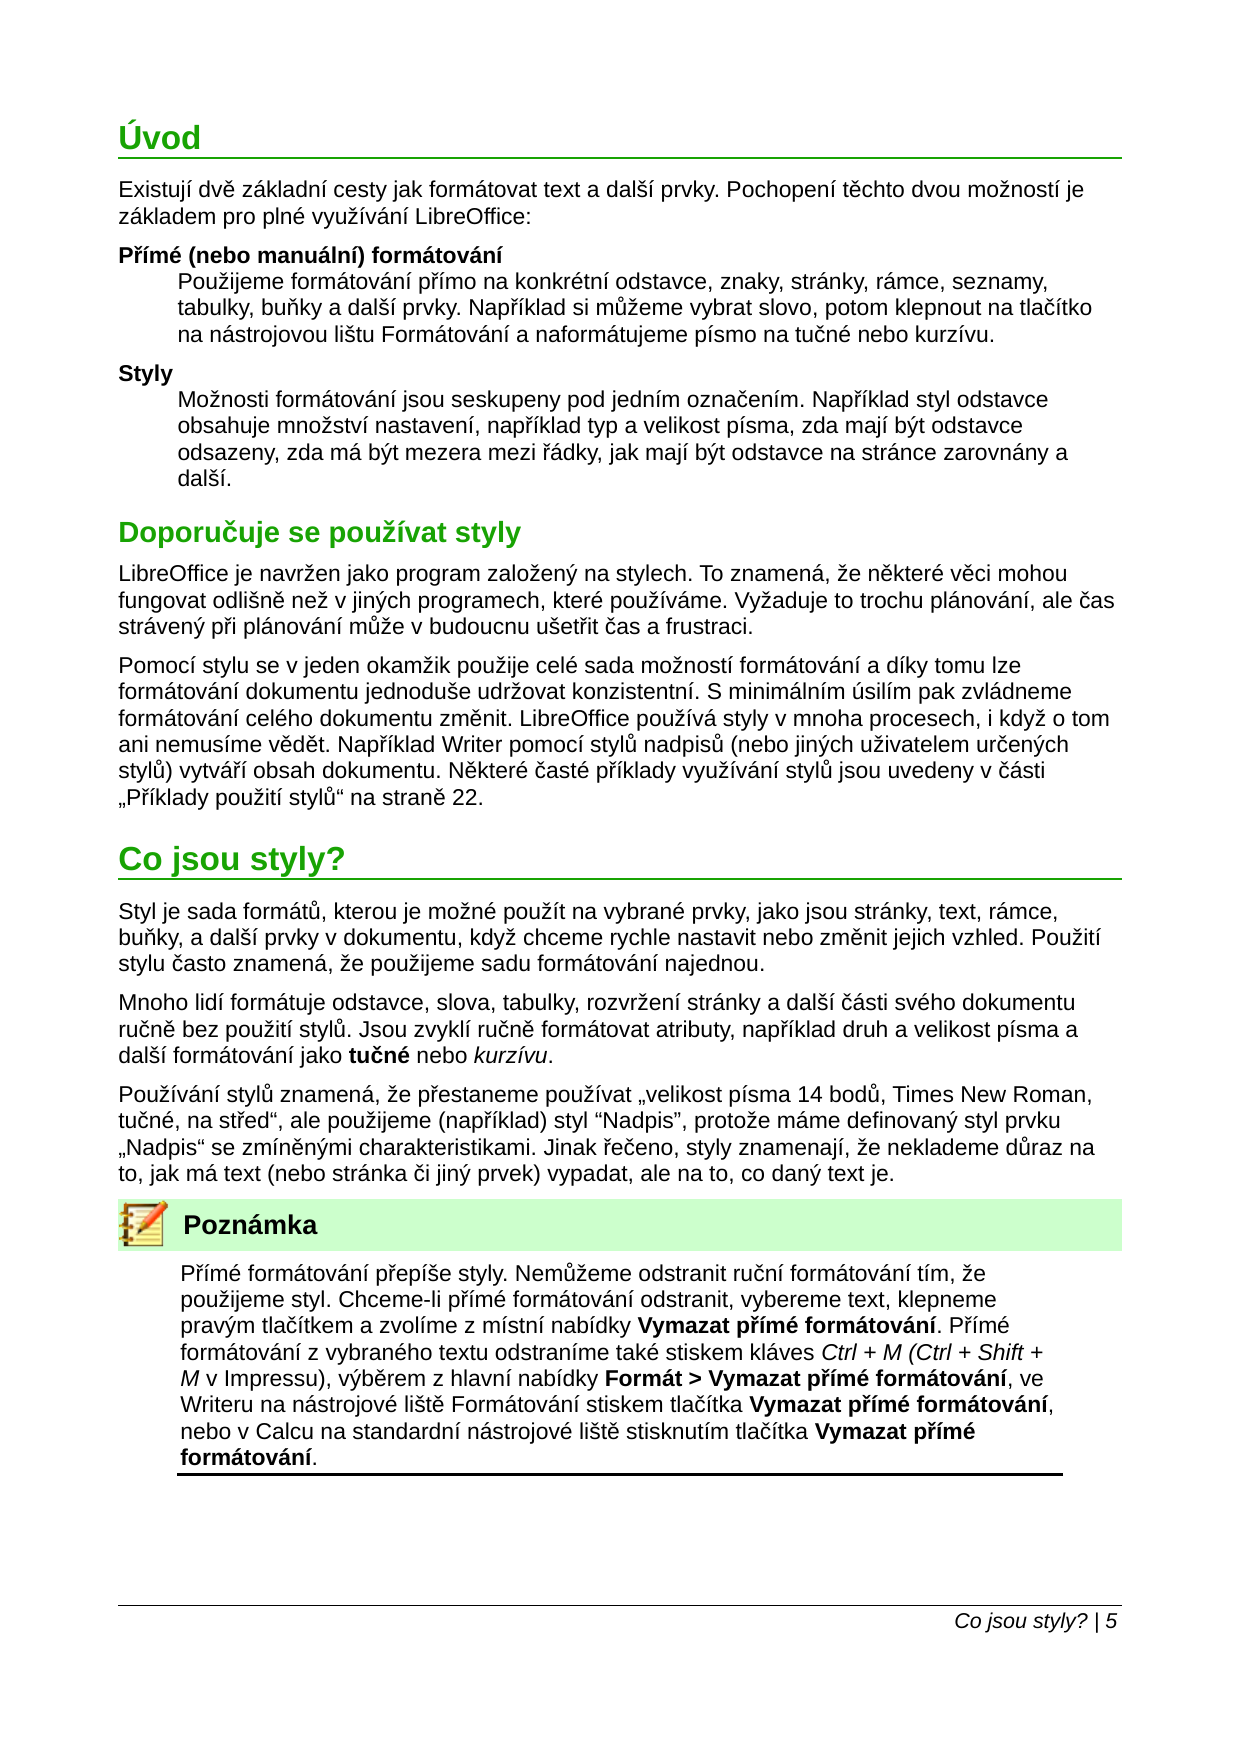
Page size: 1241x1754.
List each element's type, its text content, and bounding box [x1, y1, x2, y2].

text Použijeme formátování přímo na konkrétní odstavce, znaky, stránky, rámce, seznamy, tabulky, buňky a další prvky. Například si můžeme vybrat slovo, potom klepnout na tlačítko na nástrojovou lištu Formátování a naformátujeme písmo na tučné nebo kurzívu. [177, 268, 1122, 347]
text Přímé formátování přepíše styly. Nemůžeme odstranit ruční formátování tím, že použijeme styl. Chceme-li přímé formátování odstranit, vybereme text, klepneme pravým tlačítkem a zvolíme z místní nabídky Vymazat přímé formátování. Přímé formátování z vybraného textu odstraníme také stiskem kláves Ctrl + M (Ctrl + Shift + M v Impressu), výběrem z hlavní nabídky Formát > Vymazat přímé formátování, ve Writeru na nástrojové liště Formátování stiskem tlačítka Vymazat přímé formátování, nebo v Calcu na standardní nástrojové liště stisknutím tlačítka Vymazat přímé formátování. [177, 1257, 1063, 1473]
subtitle Co jsou styly? [118, 839, 1122, 878]
subtitle Poznámka [118, 1206, 1122, 1247]
picture [119, 1199, 170, 1250]
text Existují dvě základní cesty jak formátovat text a další prvky. Pochopení těchto dvou možností je základem pro plné využívání LibreOffice: [118, 176, 1122, 229]
subtitle Doporučuje se používat styly [118, 515, 1122, 548]
text Pomocí stylu se v jeden okamžik použije celé sada možností formátování a díky tomu lze formátování dokumentu jednoduše udržovat konzistentní. S minimálním úsilím pak zvládneme formátování celého dokumentu změnit. LibreOffice používá styly v mnoha procesech, i když o tom ani nemusíme vědět. Například Writer pomocí stylů nadpisů (nebo jiných uživatelem určených stylů) vytváří obsah dokumentu. Některé časté příklady využívání stylů jsou uvedeny v části „Příklady použití stylů“ na straně 21. [118, 652, 1122, 810]
text Mnoho lidí formátuje odstavce, slova, tabulky, rozvržení stránky a další části svého dokumentu ručně bez použití stylů. Jsou zvyklí ručně formátovat atributy, například druh a velikost písma a další formátování jako tučné nebo kurzívu. [118, 989, 1122, 1068]
text LibreOffice je navržen jako program založený na stylech. To znamená, že některé věci mohou fungovat odlišně než v jiných programech, které používáme. Vyžaduje to trochu plánování, ale čas strávený při plánování může v budoucnu ušetřit čas a frustraci. [118, 560, 1122, 639]
text Styly [118, 359, 1122, 386]
text Styl je sada formátů, kterou je možné použít na vybrané prvky, jako jsou stránky, text, rámce, buňky, a další prvky v dokumentu, když chceme rychle nastavit nebo změnit jejich vzhled. Použití stylu často znamená, že použijeme sadu formátování najednou. [118, 898, 1122, 977]
text Přímé (nebo manuální) formátování [118, 242, 1122, 268]
text Možnosti formátování jsou seskupeny pod jedním označením. Například styl odstavce obsahuje množství nastavení, například typ a velikost písma, zda mají být odstavce odsazeny, zda má být mezera mezi řádky, jak mají být odstavce na stránce zarovnány a další. [177, 386, 1122, 491]
text Používání stylů znamená, že přestaneme používat „velikost písma 14 bodů, Times New Roman, tučné, na střed“, ale použijeme (například) styl “Nadpis”, protože máme definovaný styl prvku „Nadpis“ se zmíněnými charakteristikami. Jinak řečeno, styly znamenají, že neklademe důraz na to, jak má text (nebo stránka či jiný prvek) vypadat, ale na to, co daný text je. [118, 1081, 1122, 1186]
subtitle Úvod [118, 118, 1122, 157]
